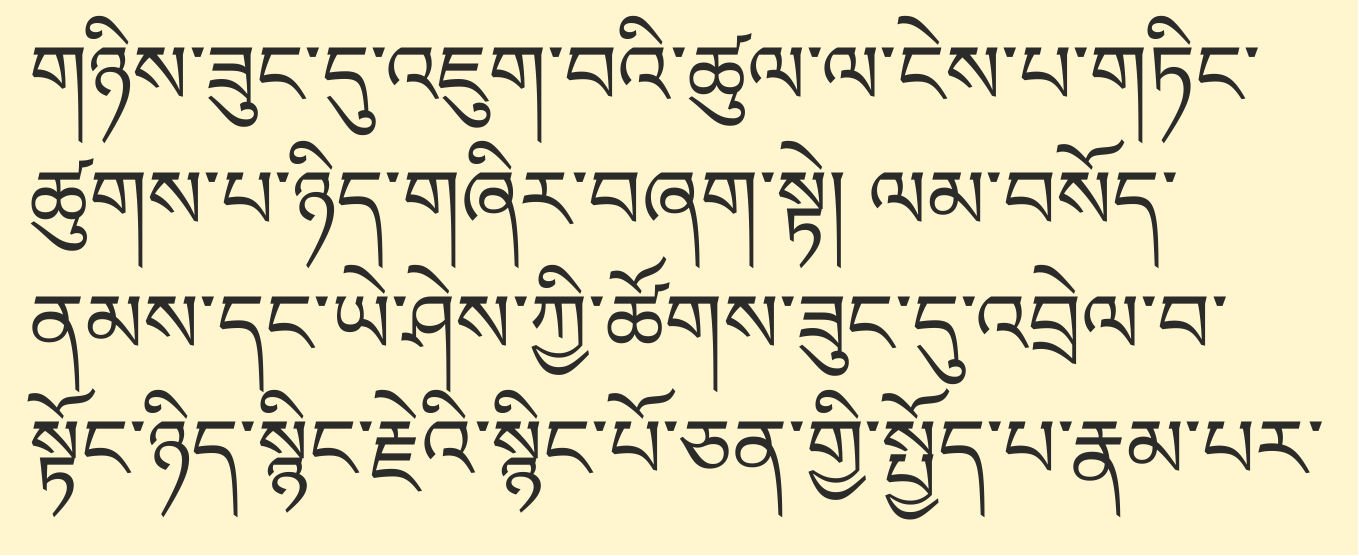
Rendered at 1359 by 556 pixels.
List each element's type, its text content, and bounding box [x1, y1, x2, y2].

text གཉིས་ཟུང་དུ་འཇུག་བའི་ཚུལ་ལ་ངེས་པ་གཏིང་ཚུགས་པ་ཉིད་གཞིར་བཞག་སྟེ། ལམ་བསོད་ནམས་དང་ཡེ་ཤེས་ཀྱི་ཚོགས་ཟུང་དུ་འབྲེལ་བ་སྟོང་ཉིད་སྙིང་རྗེའི་སྙིང་པོ་ཅན་གྱི་སྤྱོད་པ་རྣམ་པར་ [29, 29, 1346, 513]
